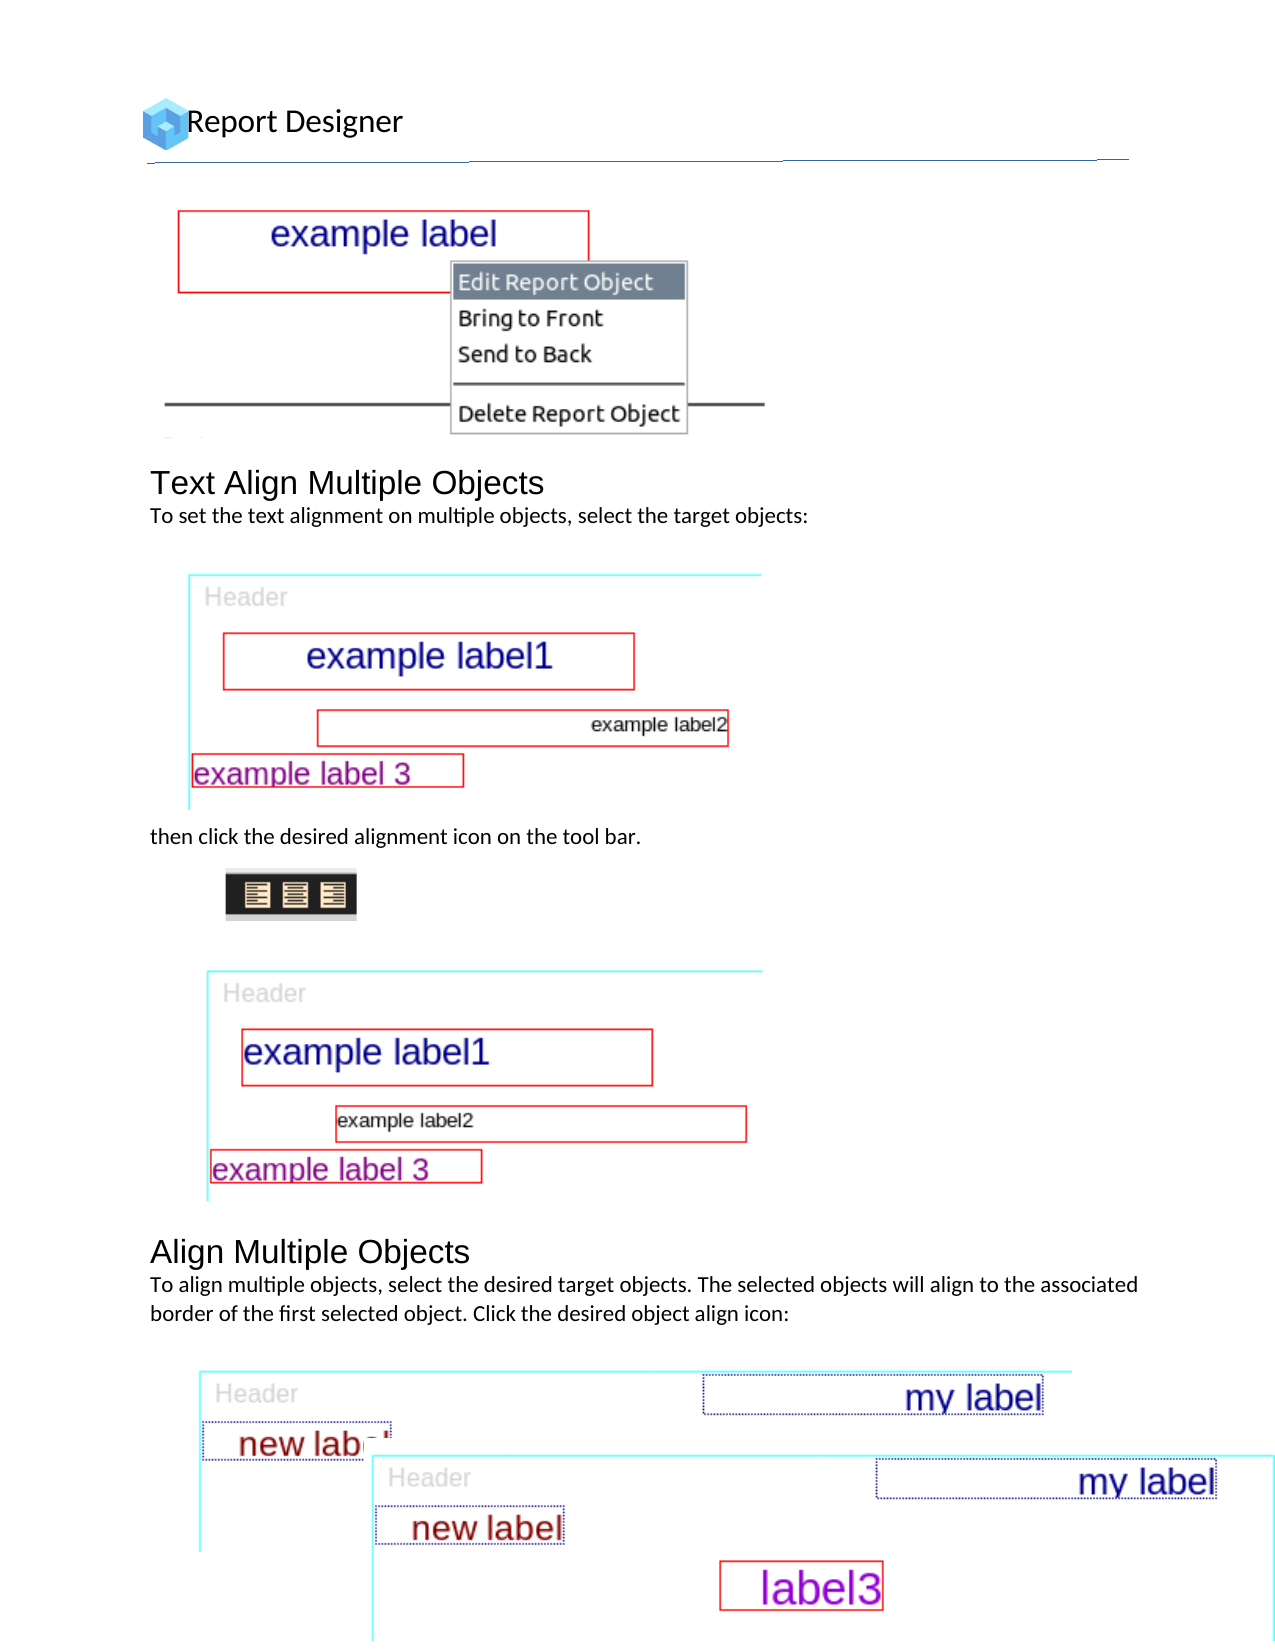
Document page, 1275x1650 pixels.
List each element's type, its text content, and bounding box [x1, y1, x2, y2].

picture [170, 548, 762, 810]
subtitle Text Align Multiple Objects [150, 463, 1142, 501]
text To align multiple objects, select the desired target objects. The selected objects will align to the associated border of the first selected object. Click the desired object align icon: [150, 1271, 1142, 1327]
picture [164, 198, 765, 444]
text then click the desired alignment icon on the tool bar. [150, 822, 1142, 850]
picture [225, 868, 357, 921]
subtitle Align Multiple Objects [150, 1232, 1142, 1271]
picture [190, 949, 762, 1201]
picture [187, 1354, 1275, 1641]
text To set the text alignment on multiple objects, select the target objects: [150, 501, 1142, 529]
picture [143, 98, 189, 150]
